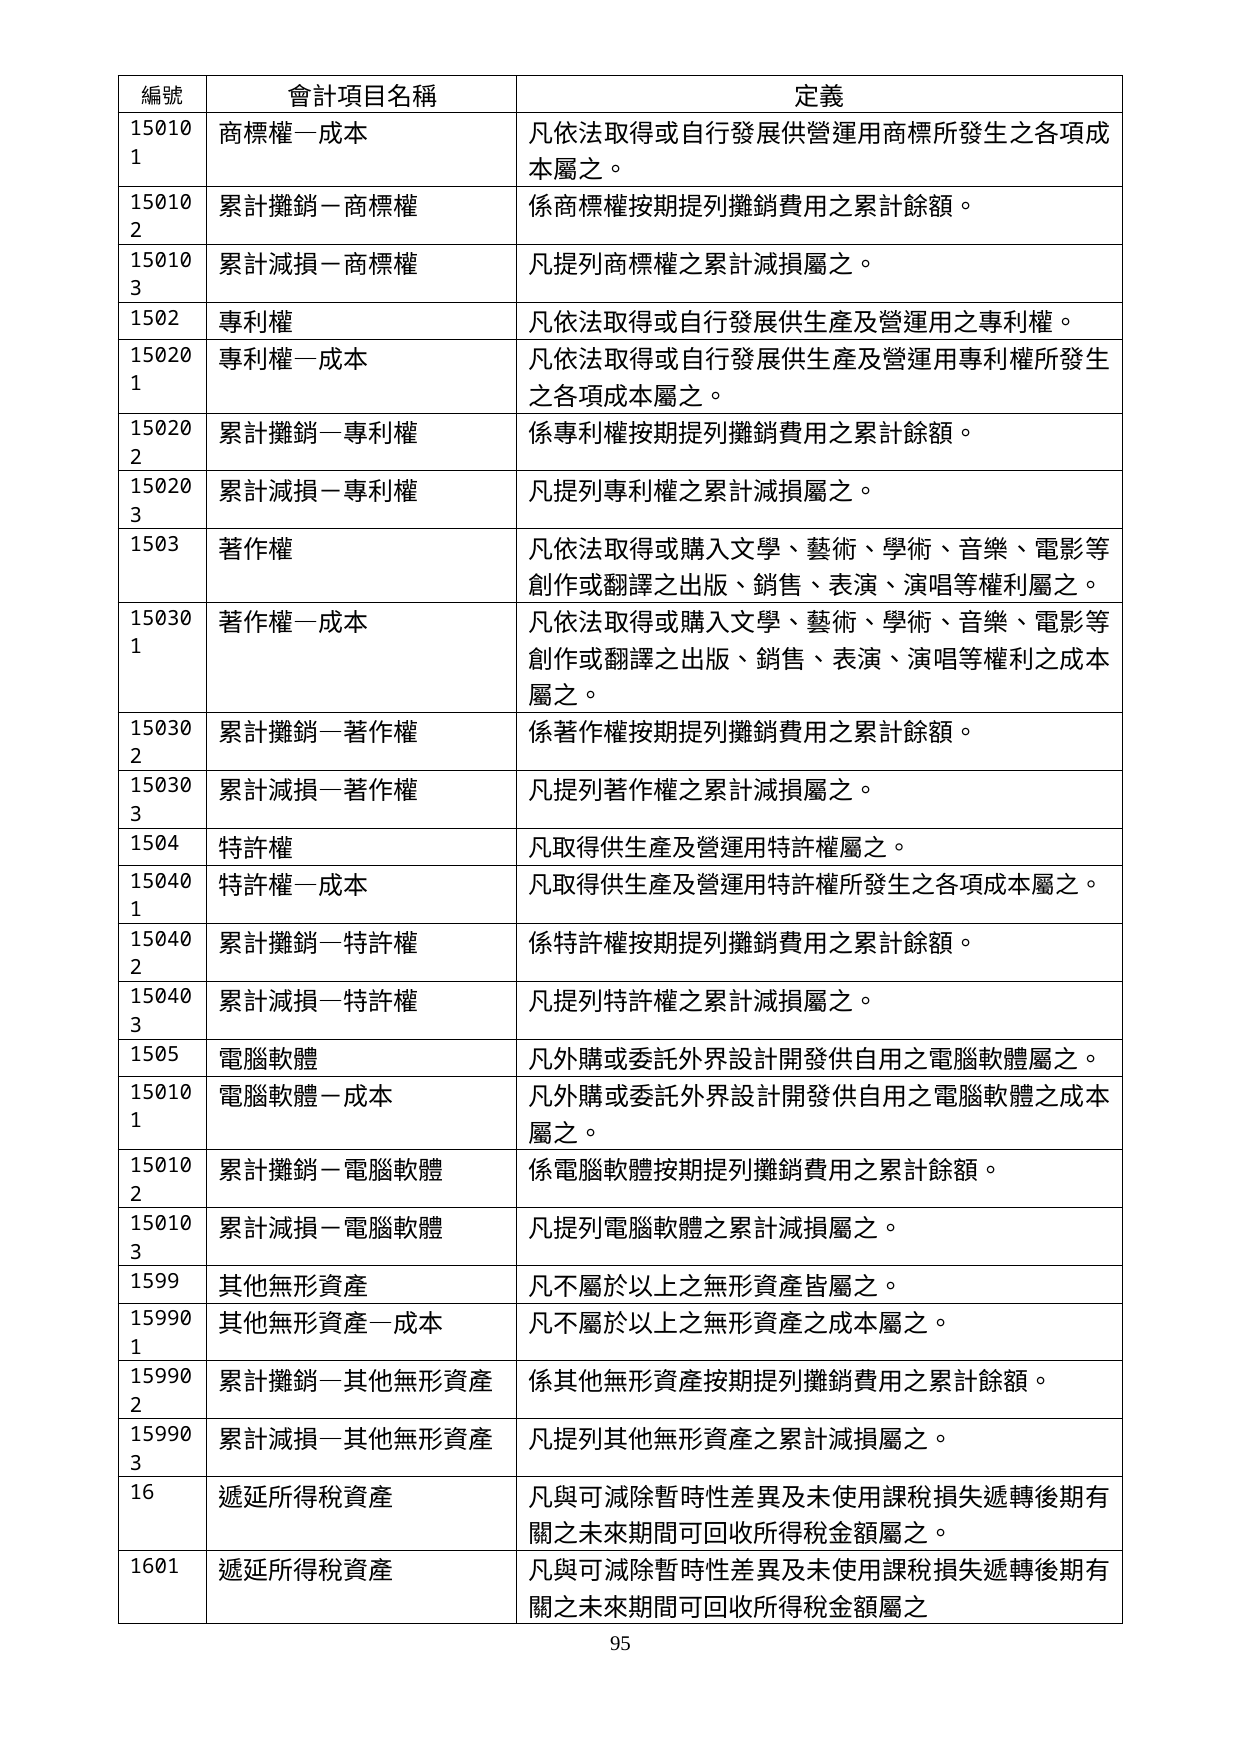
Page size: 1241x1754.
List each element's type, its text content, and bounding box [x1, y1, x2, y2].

table_cell 凡外購或委託外界設計開發供自用之電腦軟體之成本屬之。 [517, 1077, 1122, 1149]
table_cell 係其他無形資產按期提列攤銷費用之累計餘額。 [517, 1361, 1122, 1418]
table_cell 凡提列電腦軟體之累計減損屬之。 [517, 1208, 1122, 1265]
table_cell 159903 [119, 1419, 206, 1476]
table_cell 159901 [119, 1304, 206, 1360]
table_cell 凡不屬於以上之無形資產之成本屬之。 [517, 1304, 1122, 1360]
table_cell 16 [119, 1477, 206, 1550]
table_cell 150203 [119, 471, 206, 528]
table_cell 凡提列特許權之累計減損屬之。 [517, 982, 1122, 1038]
table_cell 150301 [119, 603, 206, 712]
table_cell 凡依法取得或購入文學、藝術、學術、音樂、電影等創作或翻譯之出版、銷售、表演、演唱等權利之成本屬之。 [517, 603, 1122, 712]
table_cell 累計攤銷—特許權 [207, 924, 516, 981]
table_cell 遞延所得稅資產 [207, 1551, 516, 1623]
table_cell 凡提列商標權之累計減損屬之。 [517, 245, 1122, 302]
table_cell 累計減損—著作權 [207, 771, 516, 827]
table_cell 150302 [119, 713, 206, 769]
table_cell 累計減損－商標權 [207, 245, 516, 302]
table_cell 凡不屬於以上之無形資產皆屬之。 [517, 1266, 1122, 1302]
table_cell 凡依法取得或自行發展供生產及營運用之專利權。 [517, 303, 1122, 339]
table_cell 150101 [119, 113, 206, 186]
table_cell 著作權 [207, 529, 516, 602]
table_cell 150101 [119, 1077, 206, 1149]
table_cell 150303 [119, 771, 206, 827]
table_cell 係著作權按期提列攤銷費用之累計餘額。 [517, 713, 1122, 769]
table_cell 150401 [119, 866, 206, 923]
table_cell 累計攤銷－商標權 [207, 187, 516, 244]
table_cell 150103 [119, 1208, 206, 1265]
table_cell 1504 [119, 829, 206, 865]
table_cell 特許權—成本 [207, 866, 516, 923]
table_cell 凡取得供生產及營運用特許權所發生之各項成本屬之。 [517, 866, 1122, 923]
table_cell 1505 [119, 1040, 206, 1076]
table_cell 凡依法取得或自行發展供營運用商標所發生之各項成本屬之。 [517, 113, 1122, 186]
table_cell 電腦軟體 [207, 1040, 516, 1076]
table_cell 商標權—成本 [207, 113, 516, 186]
table_cell 累計攤銷－電腦軟體 [207, 1150, 516, 1207]
table_cell 150201 [119, 340, 206, 412]
table_header 定義 [517, 76, 1122, 112]
table_cell 其他無形資產 [207, 1266, 516, 1302]
table_cell 1601 [119, 1551, 206, 1623]
table_cell 著作權—成本 [207, 603, 516, 712]
table_header 編號 [119, 76, 206, 112]
table_cell 凡與可減除暫時性差異及未使用課稅損失遞轉後期有關之未來期間可回收所得稅金額屬之 [517, 1551, 1122, 1623]
table_cell 凡外購或委託外界設計開發供自用之電腦軟體屬之。 [517, 1040, 1122, 1076]
table_cell 150102 [119, 187, 206, 244]
table_cell 累計減損－電腦軟體 [207, 1208, 516, 1265]
table_cell 150102 [119, 1150, 206, 1207]
table_cell 凡提列著作權之累計減損屬之。 [517, 771, 1122, 827]
table_cell 150403 [119, 982, 206, 1038]
table_cell 係電腦軟體按期提列攤銷費用之累計餘額。 [517, 1150, 1122, 1207]
table_cell 專利權 [207, 303, 516, 339]
table_cell 累計攤銷—著作權 [207, 713, 516, 769]
table_cell 累計減損—其他無形資產 [207, 1419, 516, 1476]
table_cell 專利權—成本 [207, 340, 516, 412]
table_cell 凡取得供生產及營運用特許權屬之。 [517, 829, 1122, 865]
table_cell 累計減損—特許權 [207, 982, 516, 1038]
table_cell 1502 [119, 303, 206, 339]
table_cell 150202 [119, 414, 206, 470]
table_cell 係專利權按期提列攤銷費用之累計餘額。 [517, 414, 1122, 470]
table_cell 1599 [119, 1266, 206, 1302]
table_cell 其他無形資產—成本 [207, 1304, 516, 1360]
table_cell 凡提列專利權之累計減損屬之。 [517, 471, 1122, 528]
table_cell 凡依法取得或購入文學、藝術、學術、音樂、電影等創作或翻譯之出版、銷售、表演、演唱等權利屬之。 [517, 529, 1122, 602]
table_cell 電腦軟體－成本 [207, 1077, 516, 1149]
table_cell 凡依法取得或自行發展供生產及營運用專利權所發生之各項成本屬之。 [517, 340, 1122, 412]
table_cell 特許權 [207, 829, 516, 865]
table_cell 150103 [119, 245, 206, 302]
table_cell 1503 [119, 529, 206, 602]
table_cell 159902 [119, 1361, 206, 1418]
table_cell 150402 [119, 924, 206, 981]
table_cell 累計攤銷—專利權 [207, 414, 516, 470]
table_cell 遞延所得稅資產 [207, 1477, 516, 1550]
table_cell 凡提列其他無形資產之累計減損屬之。 [517, 1419, 1122, 1476]
table_cell 係商標權按期提列攤銷費用之累計餘額。 [517, 187, 1122, 244]
table_cell 累計減損－專利權 [207, 471, 516, 528]
table_cell 累計攤銷—其他無形資產 [207, 1361, 516, 1418]
table_cell 係特許權按期提列攤銷費用之累計餘額。 [517, 924, 1122, 981]
table_cell 凡與可減除暫時性差異及未使用課稅損失遞轉後期有關之未來期間可回收所得稅金額屬之。 [517, 1477, 1122, 1550]
table_header 會計項目名稱 [207, 76, 516, 112]
